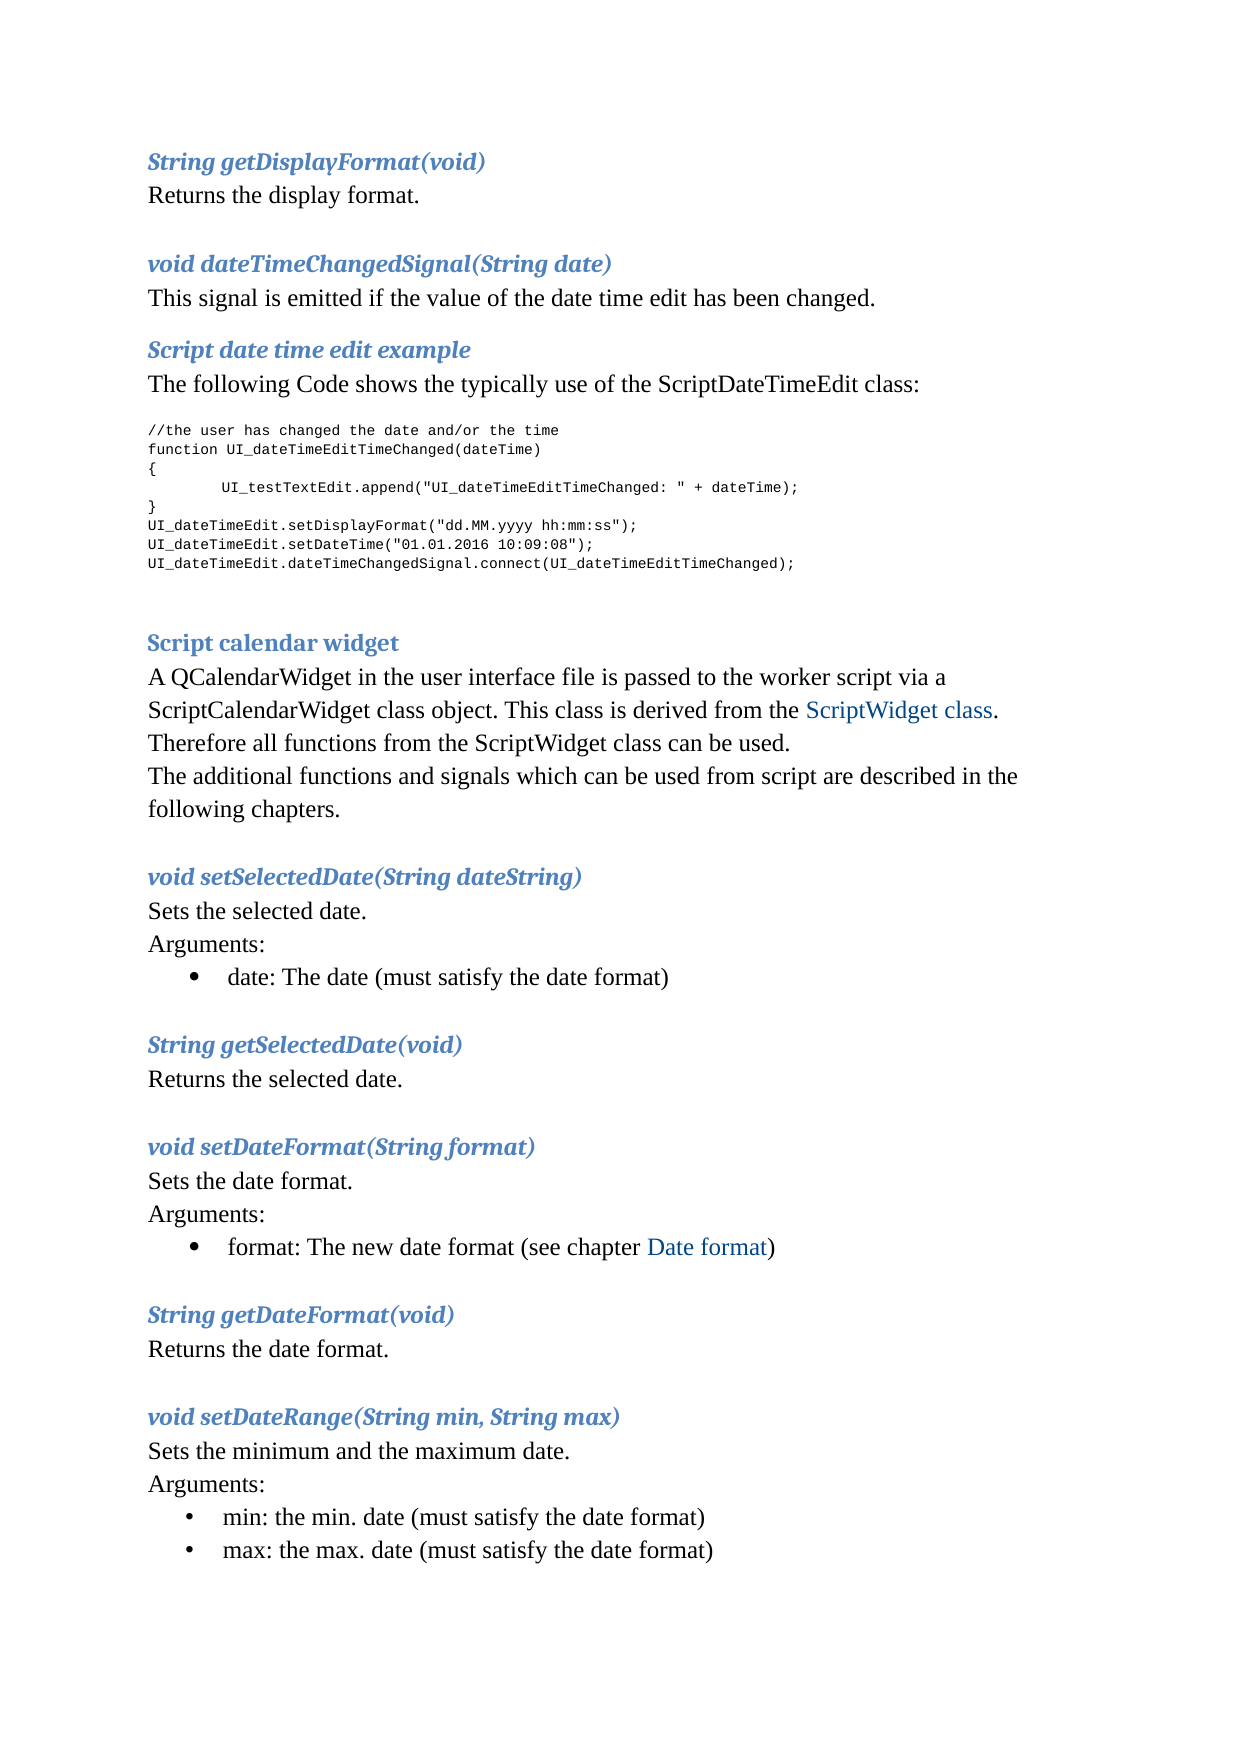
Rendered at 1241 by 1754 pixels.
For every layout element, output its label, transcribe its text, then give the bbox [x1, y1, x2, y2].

subtitle void setDateRange(String min, String max) [148, 1403, 1093, 1432]
text } [148, 499, 1093, 516]
list max: the max. date (must satisfy the date format) [185, 1535, 1093, 1564]
text UI_dateTimeEdit.setDisplayFormat("dd.MM.yyyy hh:mm:ss"); [148, 518, 1093, 535]
text Returns the display format. [148, 181, 1093, 209]
subtitle Script date time edit example [148, 336, 1093, 365]
text { [148, 461, 1093, 478]
list date: The date (must satisfy the date format) [190, 962, 1093, 991]
text Sets the date format. [148, 1166, 1093, 1195]
text Sets the selected date. [148, 896, 1093, 925]
text Returns the date format. [148, 1334, 1093, 1363]
text Returns the selected date. [148, 1064, 1093, 1093]
text This signal is emitted if the value of the date time edit has been changed. [148, 283, 1093, 311]
subtitle String getDateFormat(void) [148, 1301, 1093, 1330]
subtitle void setSelectedDate(String dateString) [148, 863, 1093, 892]
subtitle Script calendar widget [148, 629, 1093, 658]
text A QCalendarWidget in the user interface file is passed to the worker script via a ScriptCalendarWidget class object. This class is derived from the ScriptWidget class. Therefore all functions from the ScriptWidget class can be used. [148, 662, 1093, 757]
text UI_dateTimeEdit.setDateTime("01.01.2016 10:09:08"); [148, 537, 1093, 554]
text The following Code shows the typically use of the ScriptDateTimeEdit class: [148, 369, 1093, 398]
text Arguments: [148, 1469, 1093, 1498]
subtitle void setDateFormat(String format) [148, 1133, 1093, 1162]
list format: The new date format (see chapter Date format) [190, 1232, 1093, 1261]
text function UI_dateTimeEditTimeChanged(dateTime) [148, 442, 1093, 459]
text UI_testTextEdit.append("UI_dateTimeEditTimeChanged: " + dateTime); [148, 480, 1093, 497]
list min: the min. date (must satisfy the date format) [185, 1502, 1093, 1531]
text Arguments: [148, 1199, 1093, 1228]
text Sets the minimum and the maximum date. [148, 1436, 1093, 1465]
text //the user has changed the date and/or the time [148, 423, 1093, 440]
text UI_dateTimeEdit.dateTimeChangedSignal.connect(UI_dateTimeEditTimeChanged); [148, 556, 1093, 573]
subtitle String getSelectedDate(void) [148, 1031, 1093, 1060]
subtitle void dateTimeChangedSignal(String date) [148, 249, 1093, 278]
text The additional functions and signals which can be used from script are described in the following chapters. [148, 761, 1093, 823]
subtitle String getDisplayFormat(void) [148, 148, 1093, 176]
text Arguments: [148, 929, 1093, 958]
